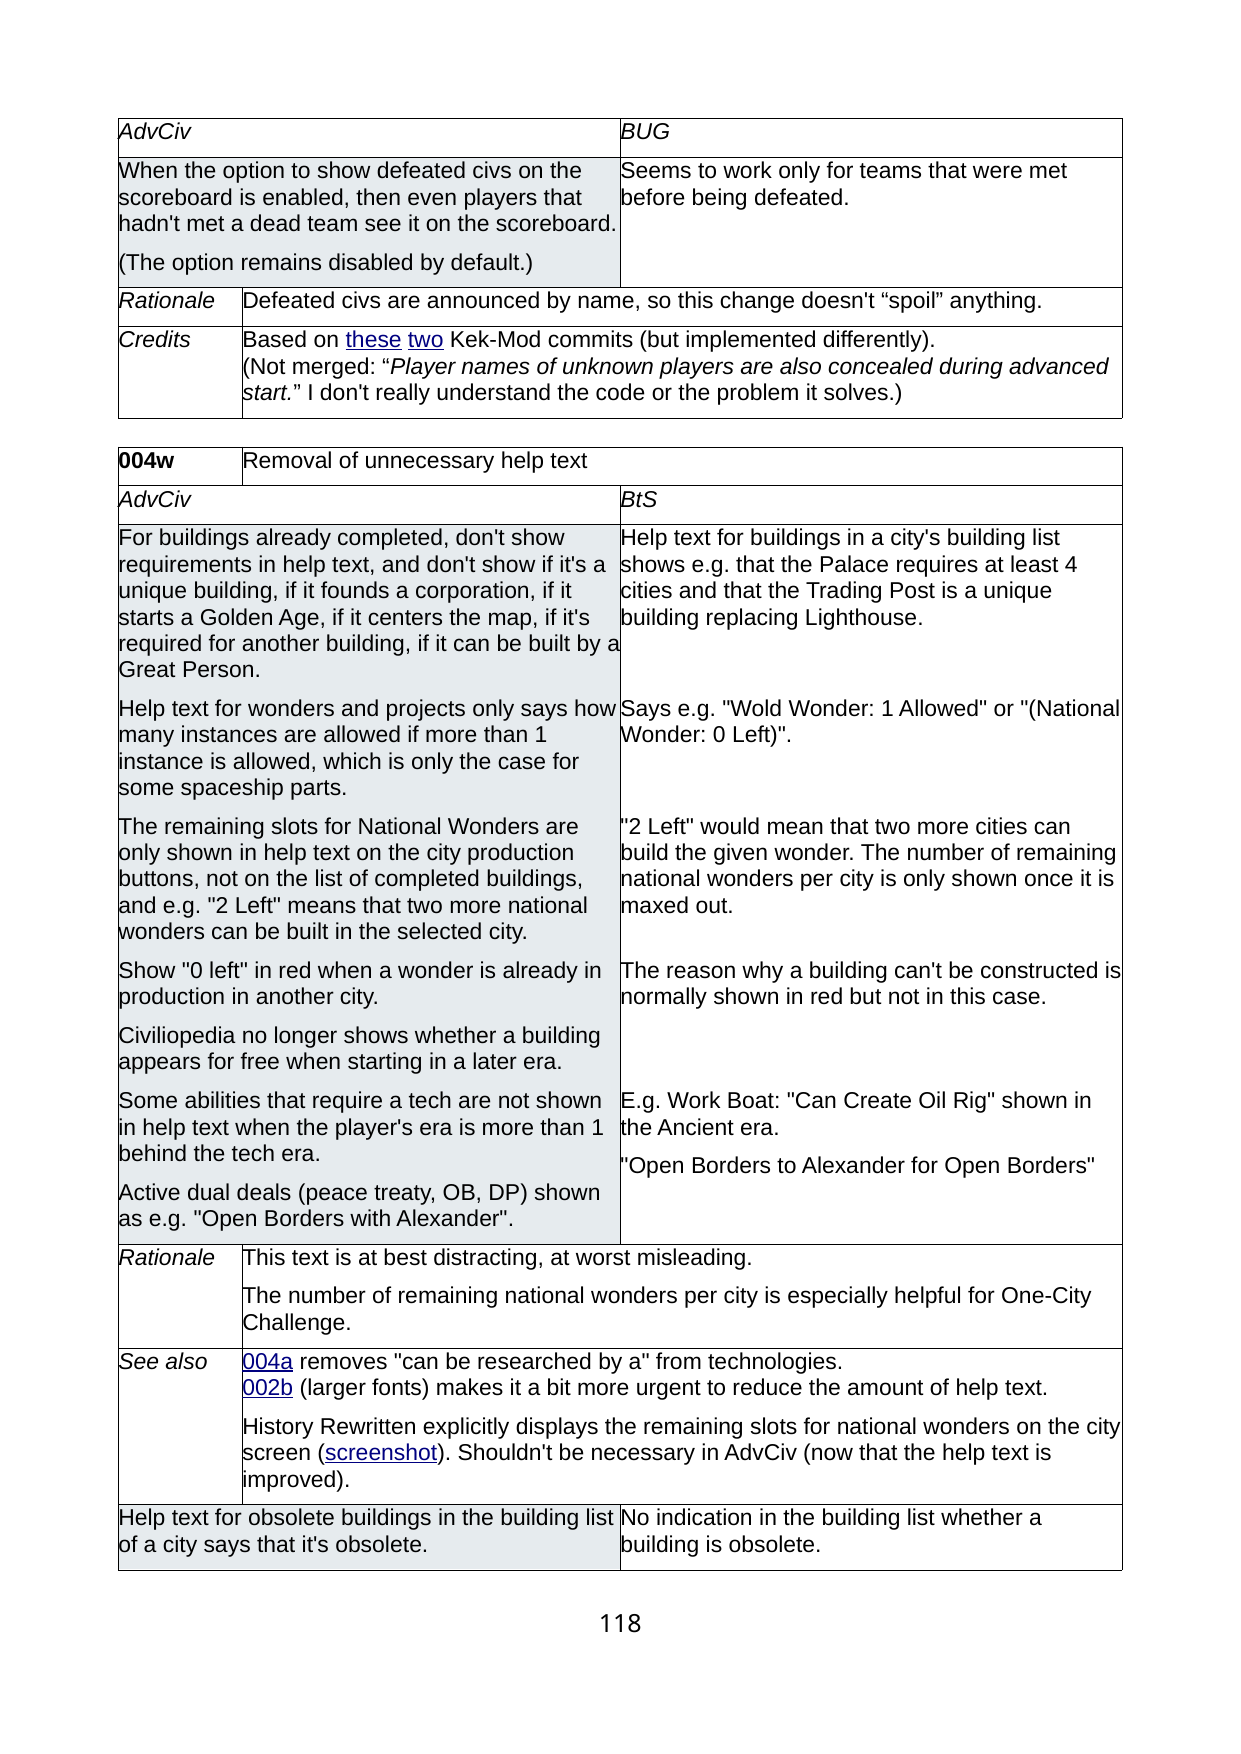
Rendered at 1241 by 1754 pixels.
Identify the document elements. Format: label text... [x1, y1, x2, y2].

table_cell See also [119, 1349, 242, 1504]
table_cell Rationale [119, 288, 242, 326]
table_header 004w [119, 448, 242, 485]
table_cell For buildings already completed, don't show requirements in help text, and don't show if it's a unique building, if it founds a corporation, if it starts a Golden Age, if it centers the map, if it's required for another building, if it can be built by a Great Person. Help text for wonders and projects only says how many instances are allowed if more than 1 instance is allowed, which is only the case for some spaceship parts. The remaining slots for National Wonders are only shown in help text on the city production buttons, not on the list of completed buildings, and e.g. "2 Left" means that two more national wonders can be built in the selected city. Show "0 left" in red when a wonder is already in production in another city. Civiliopedia no longer shows whether a building appears for free when starting in a later era. Some abilities that require a tech are not shown in help text when the player's era is more than 1 behind the tech era. Active dual deals (peace treaty, OB, DP) shown as e.g. "Open Borders with Alexander". [119, 525, 620, 1244]
table_cell Rationale [119, 1245, 242, 1348]
table_cell No indication in the building list whether a building is obsolete. [621, 1505, 1122, 1569]
table_header Removal of unnecessary help text [243, 448, 1122, 485]
table_cell BtS [621, 486, 1122, 524]
table_cell AdvCiv [119, 119, 620, 157]
table_cell Help text for obsolete buildings in the building list of a city says that it's obsolete. [119, 1505, 620, 1569]
table_cell AdvCiv [119, 486, 620, 524]
table_cell Based on these two Kek-Mod commits (but implemented differently). (Not merged: “Player names of unknown players are also concealed during advanced start.” I don't really understand the code or the problem it solves.) [243, 327, 1122, 418]
table_cell BUG [621, 119, 1122, 157]
table_cell Seems to work only for teams that were met before being defeated. [621, 158, 1122, 287]
table_cell 004a removes "can be researched by a" from technologies. 002b (larger fonts) makes it a bit more urgent to reduce the amount of help text. History Rewritten explicitly displays the remaining slots for national wonders on the city screen (screenshot). Shouldn't be necessary in AdvCiv (now that the help text is improved). [243, 1349, 1122, 1504]
table_cell When the option to show defeated civs on the scoreboard is enabled, then even players that hadn't met a dead team see it on the scoreboard. (The option remains disabled by default.) [119, 158, 620, 287]
table_cell Credits [119, 327, 242, 418]
table_cell This text is at best distracting, at worst misleading. The number of remaining national wonders per city is especially helpful for One-City Challenge. [243, 1245, 1122, 1348]
table_cell Defeated civs are announced by name, so this change doesn't “spoil” anything. [243, 288, 1122, 326]
table_cell Help text for buildings in a city's building list shows e.g. that the Palace requires at least 4 cities and that the Trading Post is a unique building replacing Lighthouse. Says e.g. "Wold Wonder: 1 Allowed" or "(National Wonder: 0 Left)". "2 Left" would mean that two more cities can build the given wonder. The number of remaining national wonders per city is only shown once it is maxed out. The reason why a building can't be constructed is normally shown in red but not in this case. E.g. Work Boat: "Can Create Oil Rig" shown in the Ancient era. "Open Borders to Alexander for Open Borders" [621, 525, 1122, 1244]
